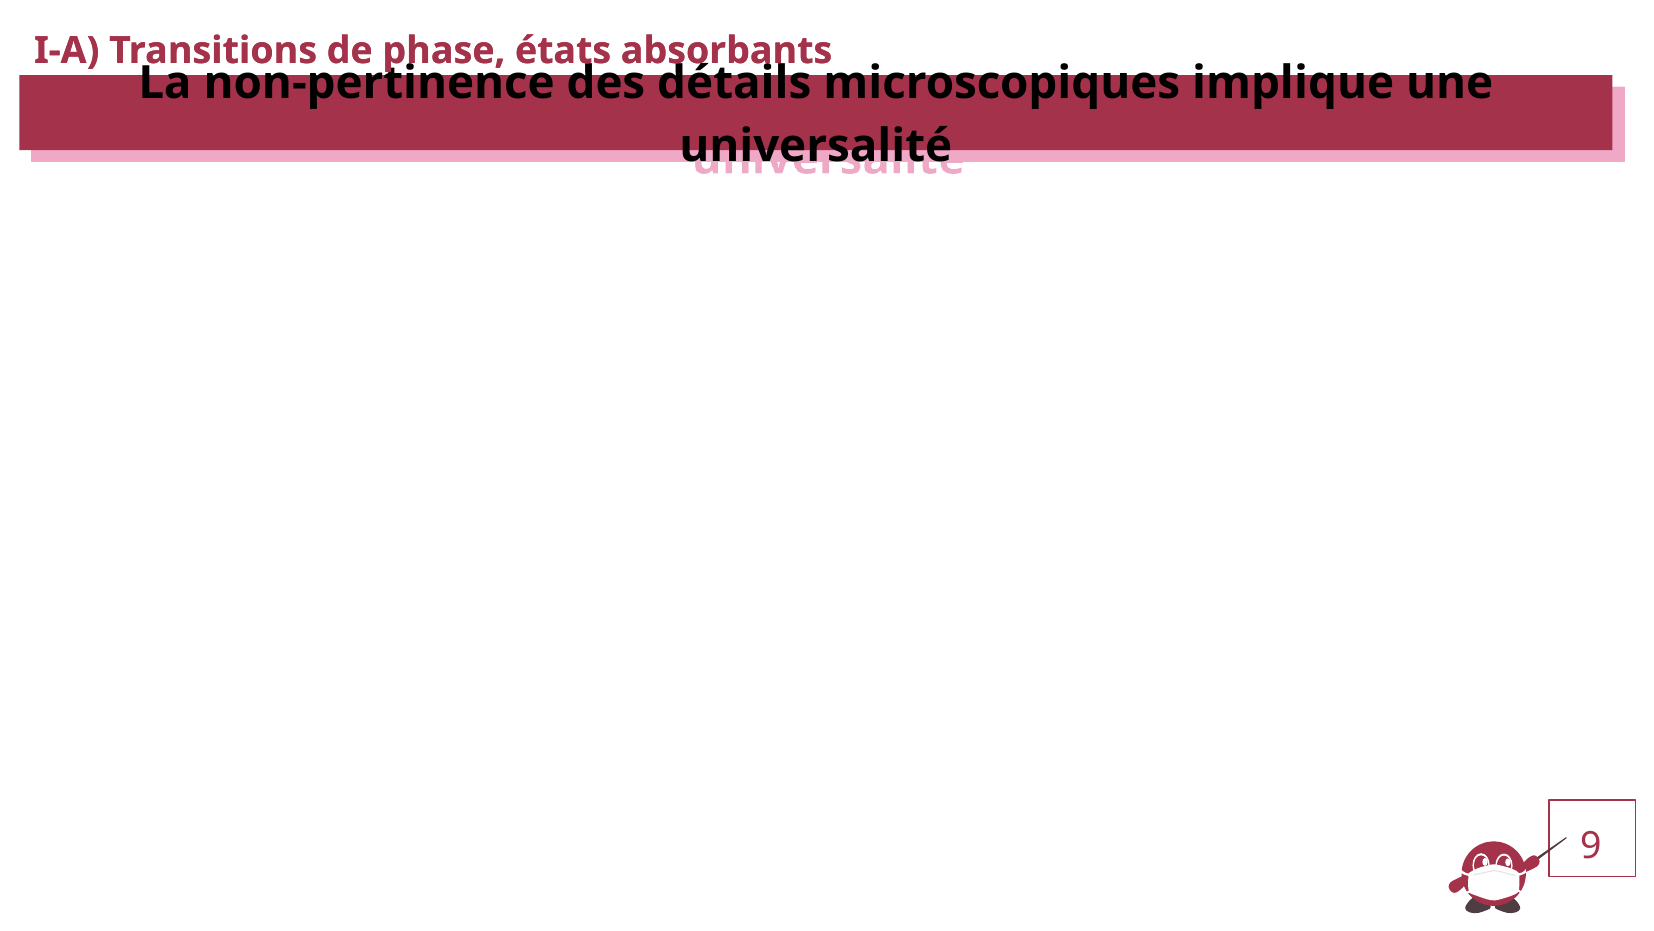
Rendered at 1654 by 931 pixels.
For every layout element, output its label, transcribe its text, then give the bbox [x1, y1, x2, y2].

text_box La non-pertinence des détails microscopiques implique une universalité [19, 75, 1613, 151]
text_box I-A) Transitions de phase, états absorbants [19, 16, 776, 76]
picture [1448, 799, 1637, 914]
text_box [1492, 811, 1654, 887]
